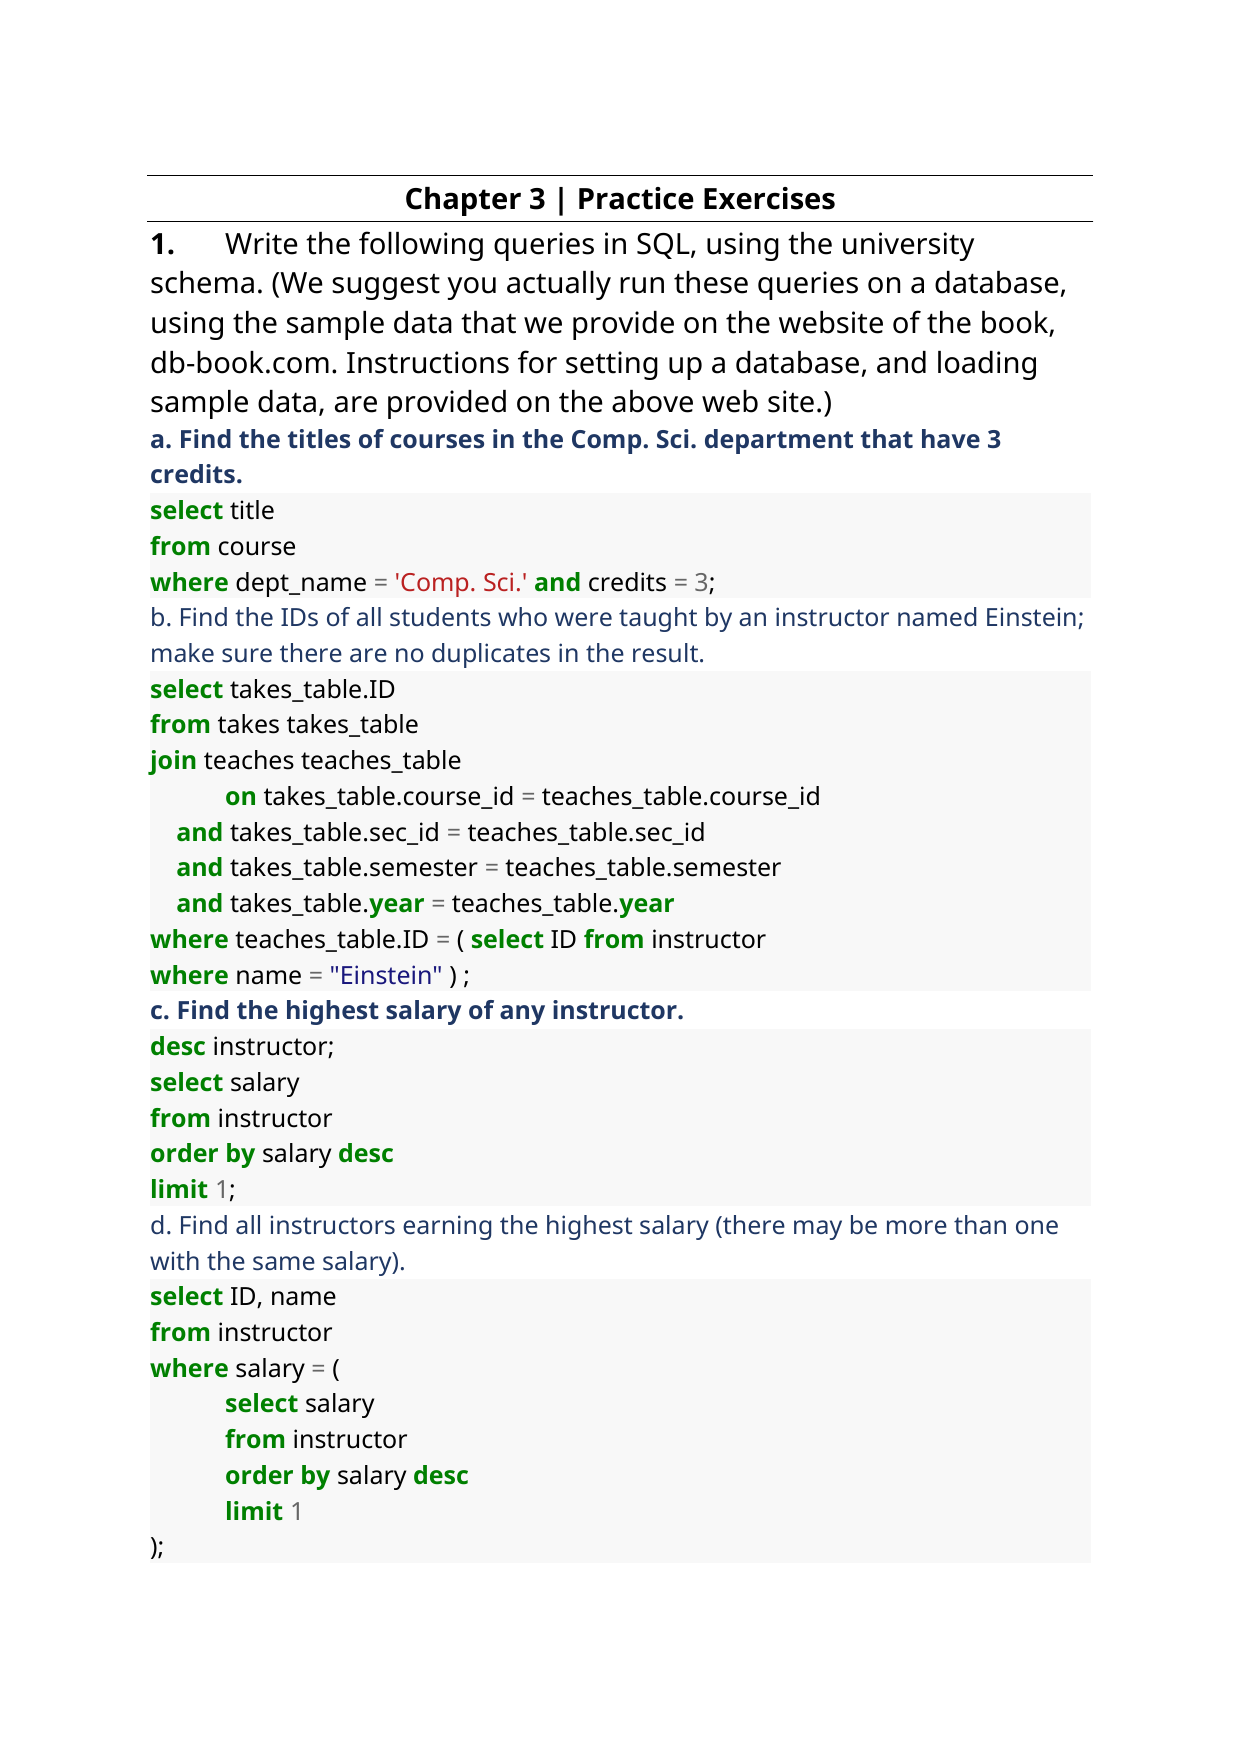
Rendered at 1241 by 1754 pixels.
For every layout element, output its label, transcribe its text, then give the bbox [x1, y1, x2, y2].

text limit 1; [150, 1172, 1091, 1206]
text on takes_table.course_id = teaches_table.course_id [150, 779, 1091, 813]
subtitle Write the following queries in SQL, using the university schema. (We suggest you actually run these queries on a database, using the sample data that we provide on the website of the book, db-book.com. Instructions for setting up a database, and loading sample data, are provided on the above web site.) [150, 223, 1091, 421]
text select title [150, 493, 1091, 527]
text select salary [150, 1386, 1091, 1420]
text limit 1 [150, 1493, 1091, 1527]
text and takes_table.sec_id = teaches_table.sec_id [150, 814, 1091, 848]
text from takes takes_table [150, 707, 1091, 741]
text from course [150, 528, 1091, 563]
subtitle b. Find the IDs of all students who were taught by an instructor named Einstein; make sure there are no duplicates in the result. [150, 600, 1091, 670]
text from instructor [150, 1100, 1091, 1134]
text select salary [150, 1064, 1091, 1098]
text where salary = ( [150, 1350, 1091, 1384]
text select ID, name [150, 1279, 1091, 1313]
text desc instructor; [150, 1029, 1091, 1063]
text where dept_name = 'Comp. Sci.' and credits = 3; [150, 564, 1091, 598]
subtitle a. Find the titles of courses in the Comp. Sci. department that have 3 credits. [150, 421, 1091, 491]
text from instructor [150, 1422, 1091, 1456]
text from instructor [150, 1314, 1091, 1349]
subtitle d. Find all instructors earning the highest salary (there may be more than one with the same salary). [150, 1207, 1091, 1277]
subtitle c. Find the highest salary of any instructor. [150, 993, 1091, 1027]
text and takes_table.year = teaches_table.year [150, 886, 1091, 920]
text ); [150, 1529, 1091, 1563]
text and takes_table.semester = teaches_table.semester [150, 850, 1091, 884]
text where name = "Einstein" ) ; [150, 957, 1091, 991]
text order by salary desc [150, 1136, 1091, 1170]
text where teaches_table.ID = ( select ID from instructor [150, 922, 1091, 956]
text join teaches teaches_table [150, 743, 1091, 777]
subtitle Chapter 3 | Practice Exercises [147, 176, 1093, 221]
text select takes_table.ID [150, 671, 1091, 706]
text order by salary desc [150, 1457, 1091, 1492]
